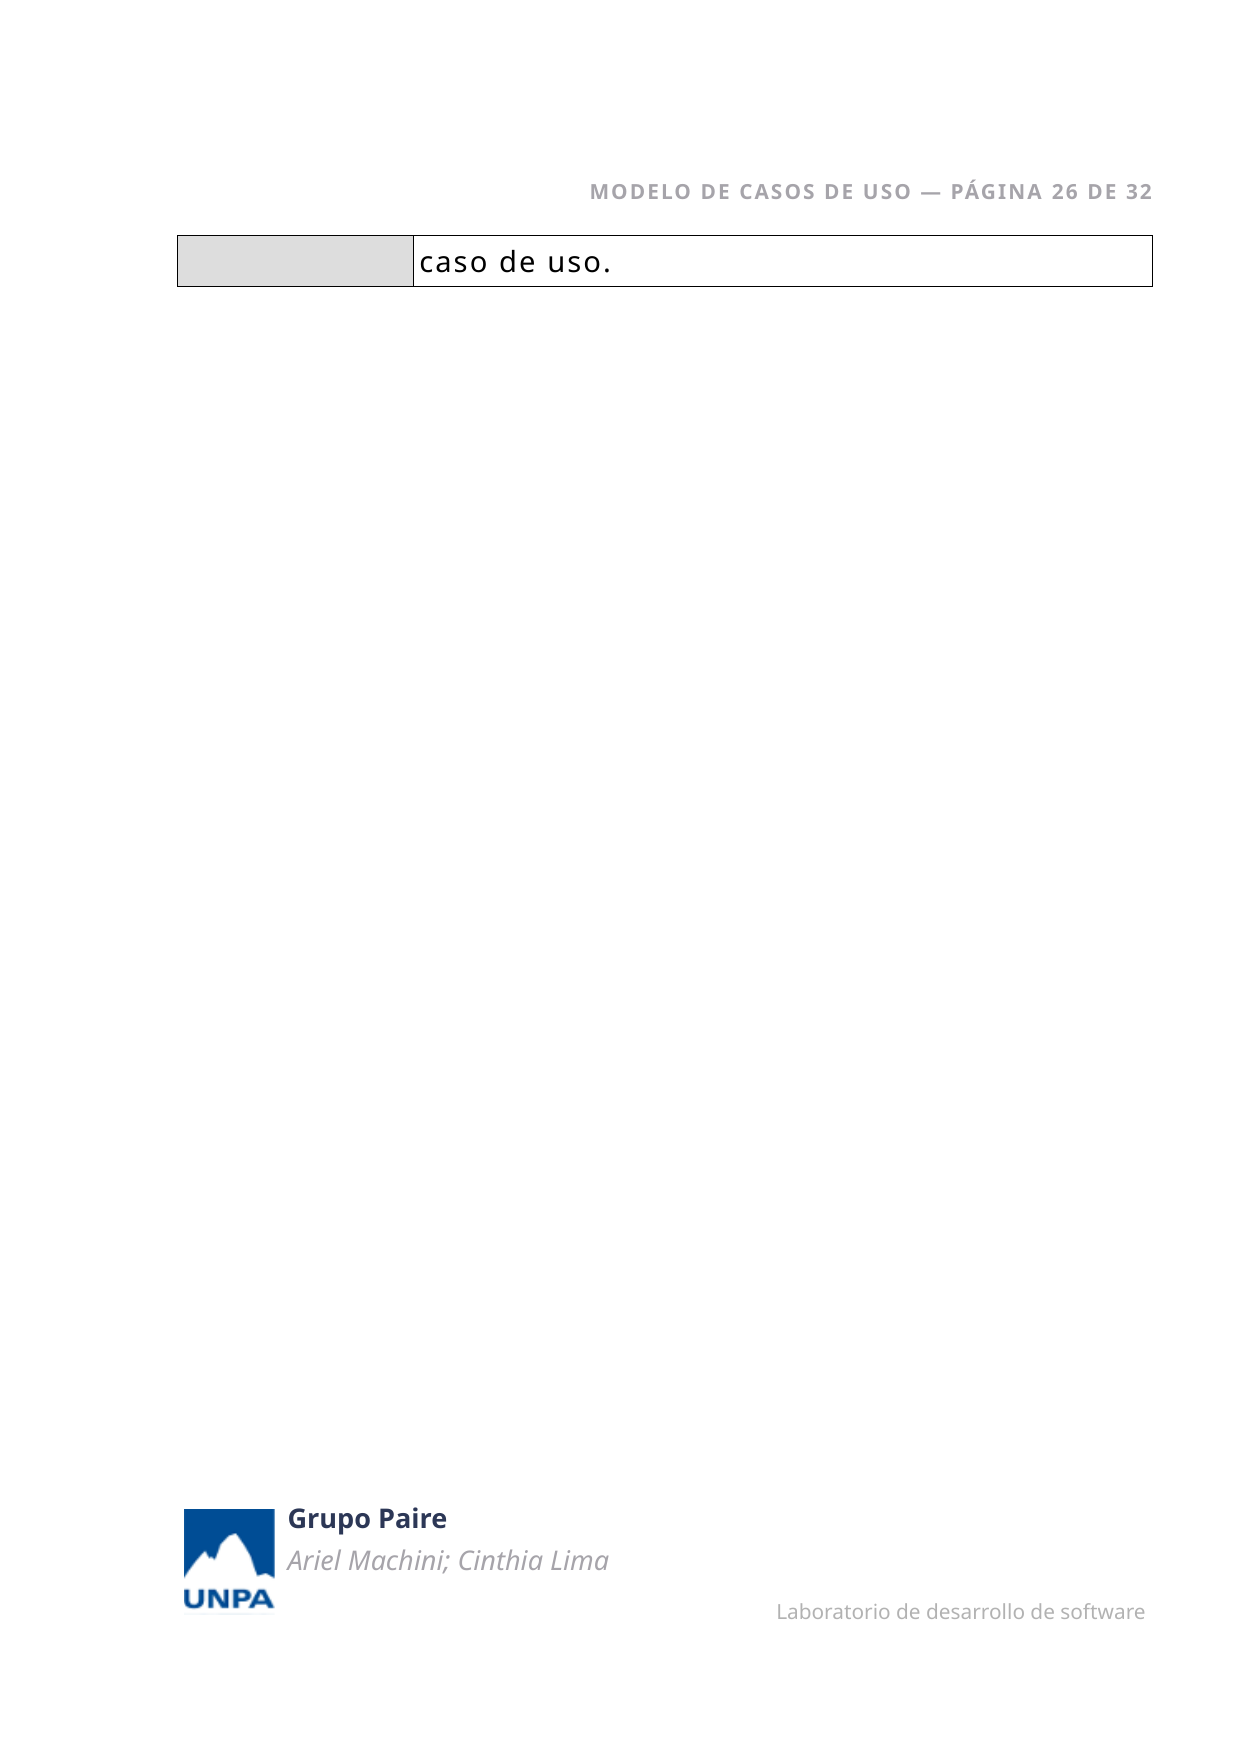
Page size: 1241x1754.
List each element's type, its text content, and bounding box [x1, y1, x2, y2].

table_cell caso de uso. [414, 236, 1152, 286]
picture [184, 1509, 275, 1615]
table_cell [178, 236, 413, 286]
